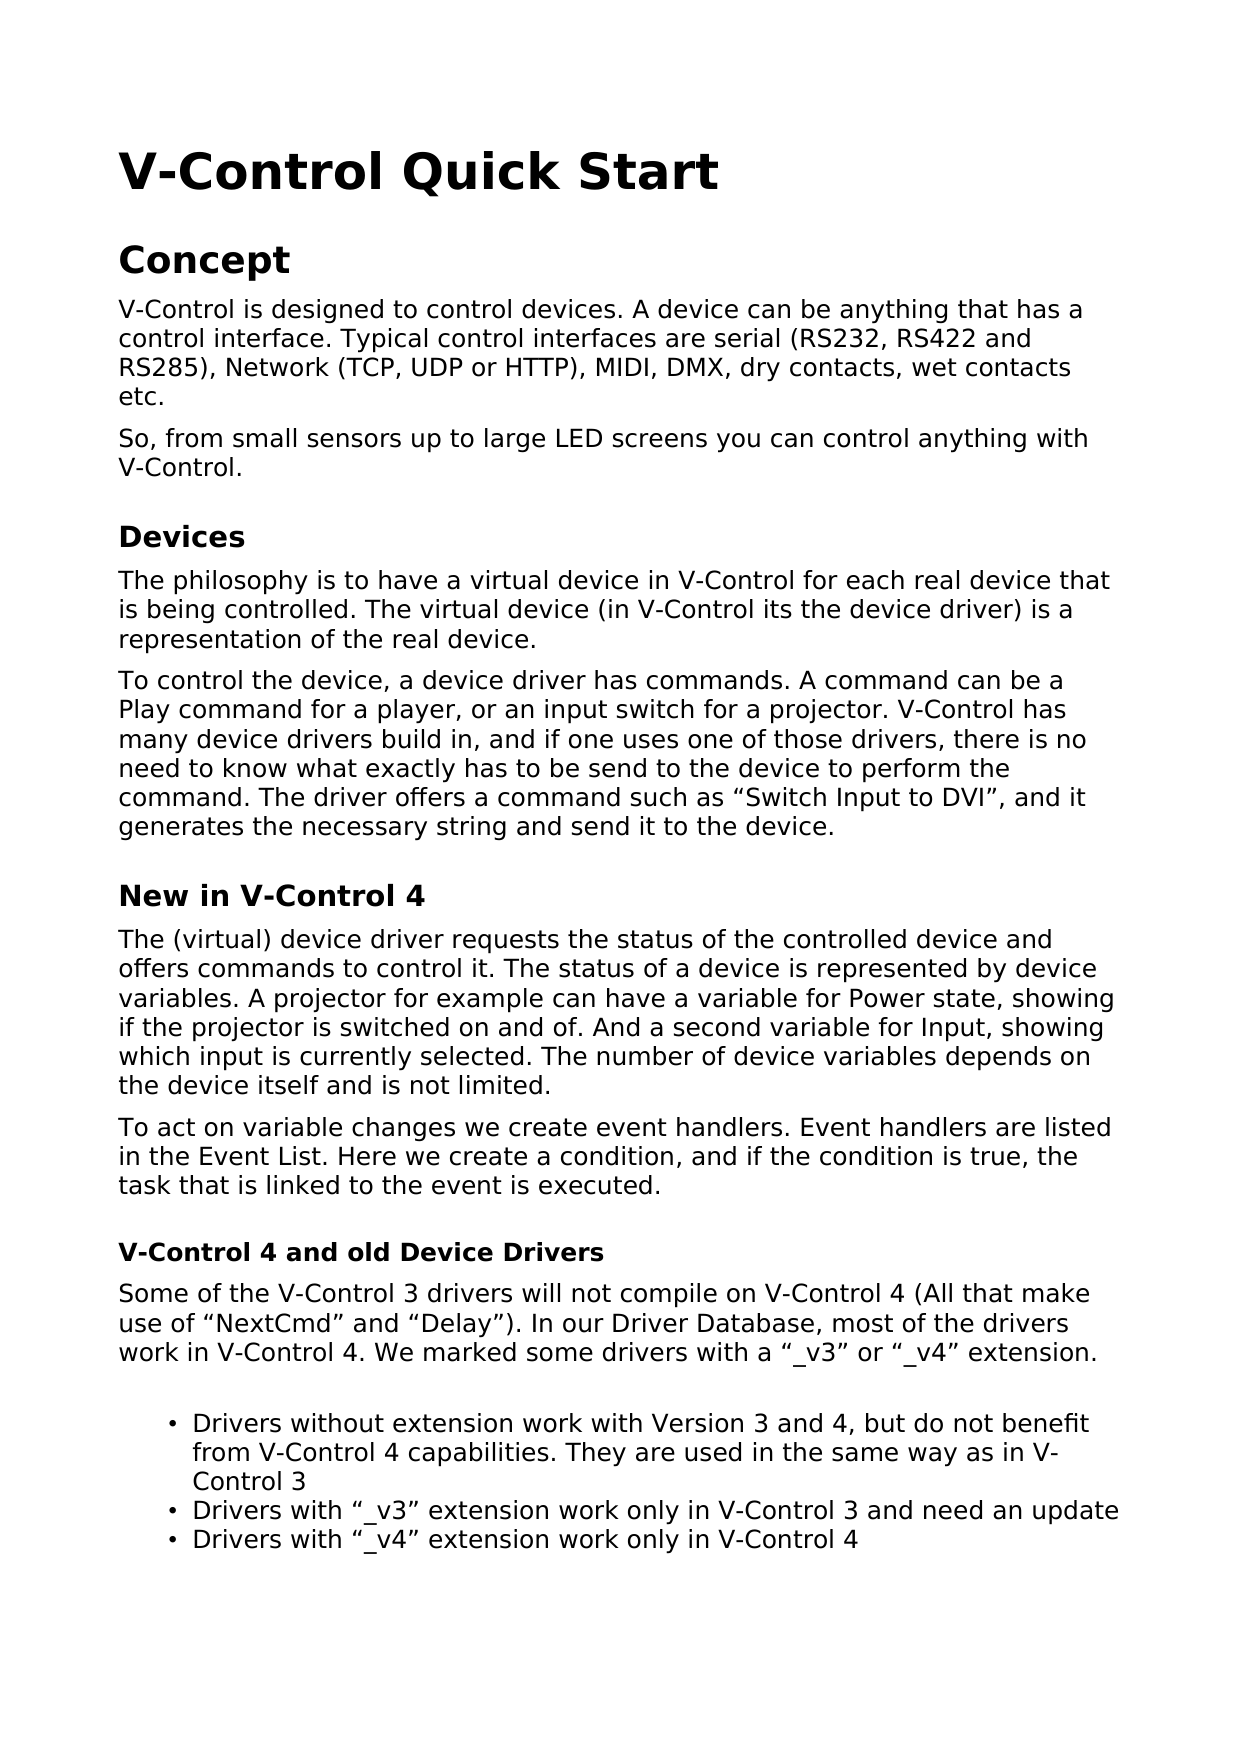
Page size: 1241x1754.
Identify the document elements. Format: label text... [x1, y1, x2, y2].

text V-Control is designed to control devices. A device can be anything that has a control interface. Typical control interfaces are serial (RS232, RS422 and RS285), Network (TCP, UDP or HTTP), MIDI, DMX, dry contacts, wet contacts etc. [118, 295, 1122, 412]
list Drivers with “_v4” extension work only in V-Control 4 [177, 1526, 1122, 1555]
text So, from small sensors up to large LED screens you can control anything with V-Control. [118, 424, 1122, 482]
list Drivers without extension work with Version 3 and 4, but do not benefit from V-Control 4 capabilities. They are used in the same way as in V-Control 3 [177, 1409, 1122, 1497]
text To control the device, a device driver has commands. A command can be a Play command for a player, or an input switch for a projector. V-Control has many device drivers build in, and if one uses one of those drivers, there is no need to know what exactly has to be send to the device to perform the command. The driver offers a command such as “Switch Input to DVI”, and it generates the necessary string and send it to the device. [118, 666, 1122, 841]
subtitle Devices [118, 520, 1122, 554]
list Drivers with “_v3” extension work only in V-Control 3 and need an update [177, 1497, 1122, 1526]
text The (virtual) device driver requests the status of the controlled device and offers commands to control it. The status of a device is represented by device variables. A projector for example can have a variable for Power state, showing if the projector is switched on and of. And a second variable for Input, showing which input is currently selected. The number of device variables depends on the device itself and is not limited. [118, 925, 1122, 1100]
text To act on variable changes we create event handlers. Event handlers are listed in the Event List. Here we create a condition, and if the condition is true, the task that is linked to the event is executed. [118, 1113, 1122, 1200]
subtitle V-Control 4 and old Device Drivers [118, 1238, 1122, 1267]
text The philosophy is to have a virtual device in V-Control for each real device that is being controlled. The virtual device (in V-Control its the device driver) is a representation of the real device. [118, 566, 1122, 654]
text Some of the V-Control 3 drivers will not compile on V-Control 4 (All that make use of “NextCmd” and “Delay”). In our Driver Database, most of the drivers work in V-Control 4. We marked some drivers with a “_v3” or “_v4” extension. [118, 1279, 1122, 1367]
subtitle New in V-Control 4 [118, 879, 1122, 913]
subtitle V-Control Quick Start [118, 143, 1122, 201]
subtitle Concept [118, 239, 1122, 282]
